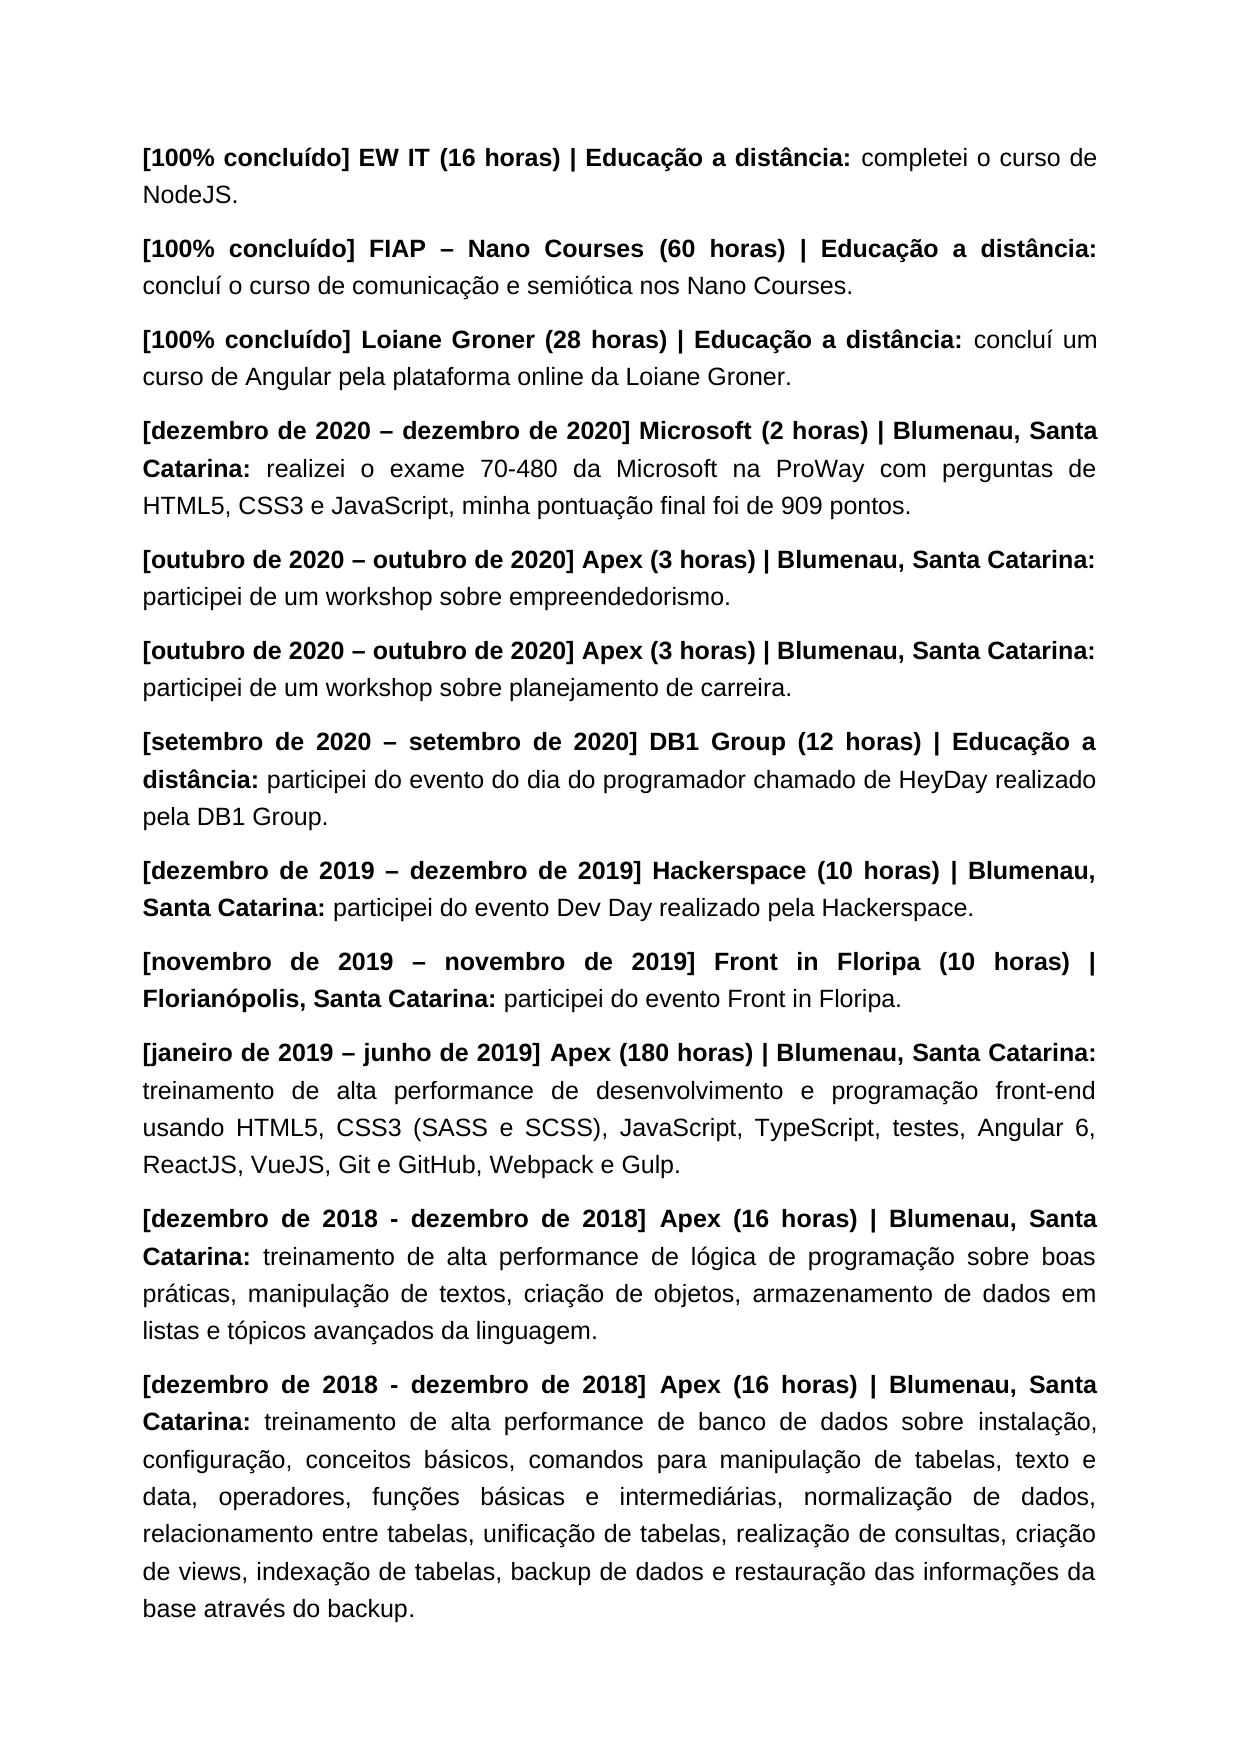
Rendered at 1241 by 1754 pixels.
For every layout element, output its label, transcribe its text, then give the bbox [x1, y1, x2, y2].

text [novembro de 2019 – novembro de 2019] Front in Floripa (10 horas) | Florianópolis, Santa Catarina: participei do evento Front in Floripa. [142, 947, 1098, 1013]
text [dezembro de 2020 – dezembro de 2020] Microsoft (2 horas) | Blumenau, Santa Catarina: realizei o exame 70-480 da Microsoft na ProWay com perguntas de HTML5, CSS3 e JavaScript, minha pontuação final foi de 909 pontos. [142, 416, 1098, 519]
text [dezembro de 2018 - dezembro de 2018] Apex (16 horas) | Blumenau, Santa Catarina: treinamento de alta performance de lógica de programação sobre boas práticas, manipulação de textos, criação de objetos, armazenamento de dados em listas e tópicos avançados da linguagem. [142, 1204, 1098, 1345]
text [outubro de 2020 – outubro de 2020] Apex (3 horas) | Blumenau, Santa Catarina: participei de um workshop sobre planejamento de carreira. [142, 636, 1098, 702]
text [janeiro de 2019 – junho de 2019] Apex (180 horas) | Blumenau, Santa Catarina: treinamento de alta performance de desenvolvimento e programação front-end usando HTML5, CSS3 (SASS e SCSS), JavaScript, TypeScript, testes, Angular 6, ReactJS, VueJS, Git e GitHub, Webpack e Gulp. [142, 1038, 1098, 1179]
text [100% concluído] FIAP – Nano Courses (60 horas) | Educação a distância: concluí o curso de comunicação e semiótica nos Nano Courses. [142, 234, 1098, 300]
text [outubro de 2020 – outubro de 2020] Apex (3 horas) | Blumenau, Santa Catarina: participei de um workshop sobre empreendedorismo. [142, 545, 1098, 611]
text [dezembro de 2018 - dezembro de 2018] Apex (16 horas) | Blumenau, Santa Catarina: treinamento de alta performance de banco de dados sobre instalação, configuração, conceitos básicos, comandos para manipulação de tabelas, texto e data, operadores, funções básicas e intermediárias, normalização de dados, relacionamento entre tabelas, unificação de tabelas, realização de consultas, criação de views, indexação de tabelas, backup de dados e restauração das informações da base através do backup. [142, 1370, 1098, 1622]
text [100% concluído] EW IT (16 horas) | Educação a distância: completei o curso de NodeJS. [142, 142, 1098, 208]
text [dezembro de 2019 – dezembro de 2019] Hackerspace (10 horas) | Blumenau, Santa Catarina: participei do evento Dev Day realizado pela Hackerspace. [142, 856, 1098, 922]
text [setembro de 2020 – setembro de 2020] DB1 Group (12 horas) | Educação a distância: participei do evento do dia do programador chamado de HeyDay realizado pela DB1 Group. [142, 727, 1098, 831]
text [100% concluído] Loiane Groner (28 horas) | Educação a distância: concluí um curso de Angular pela plataforma online da Loiane Groner. [142, 325, 1098, 391]
